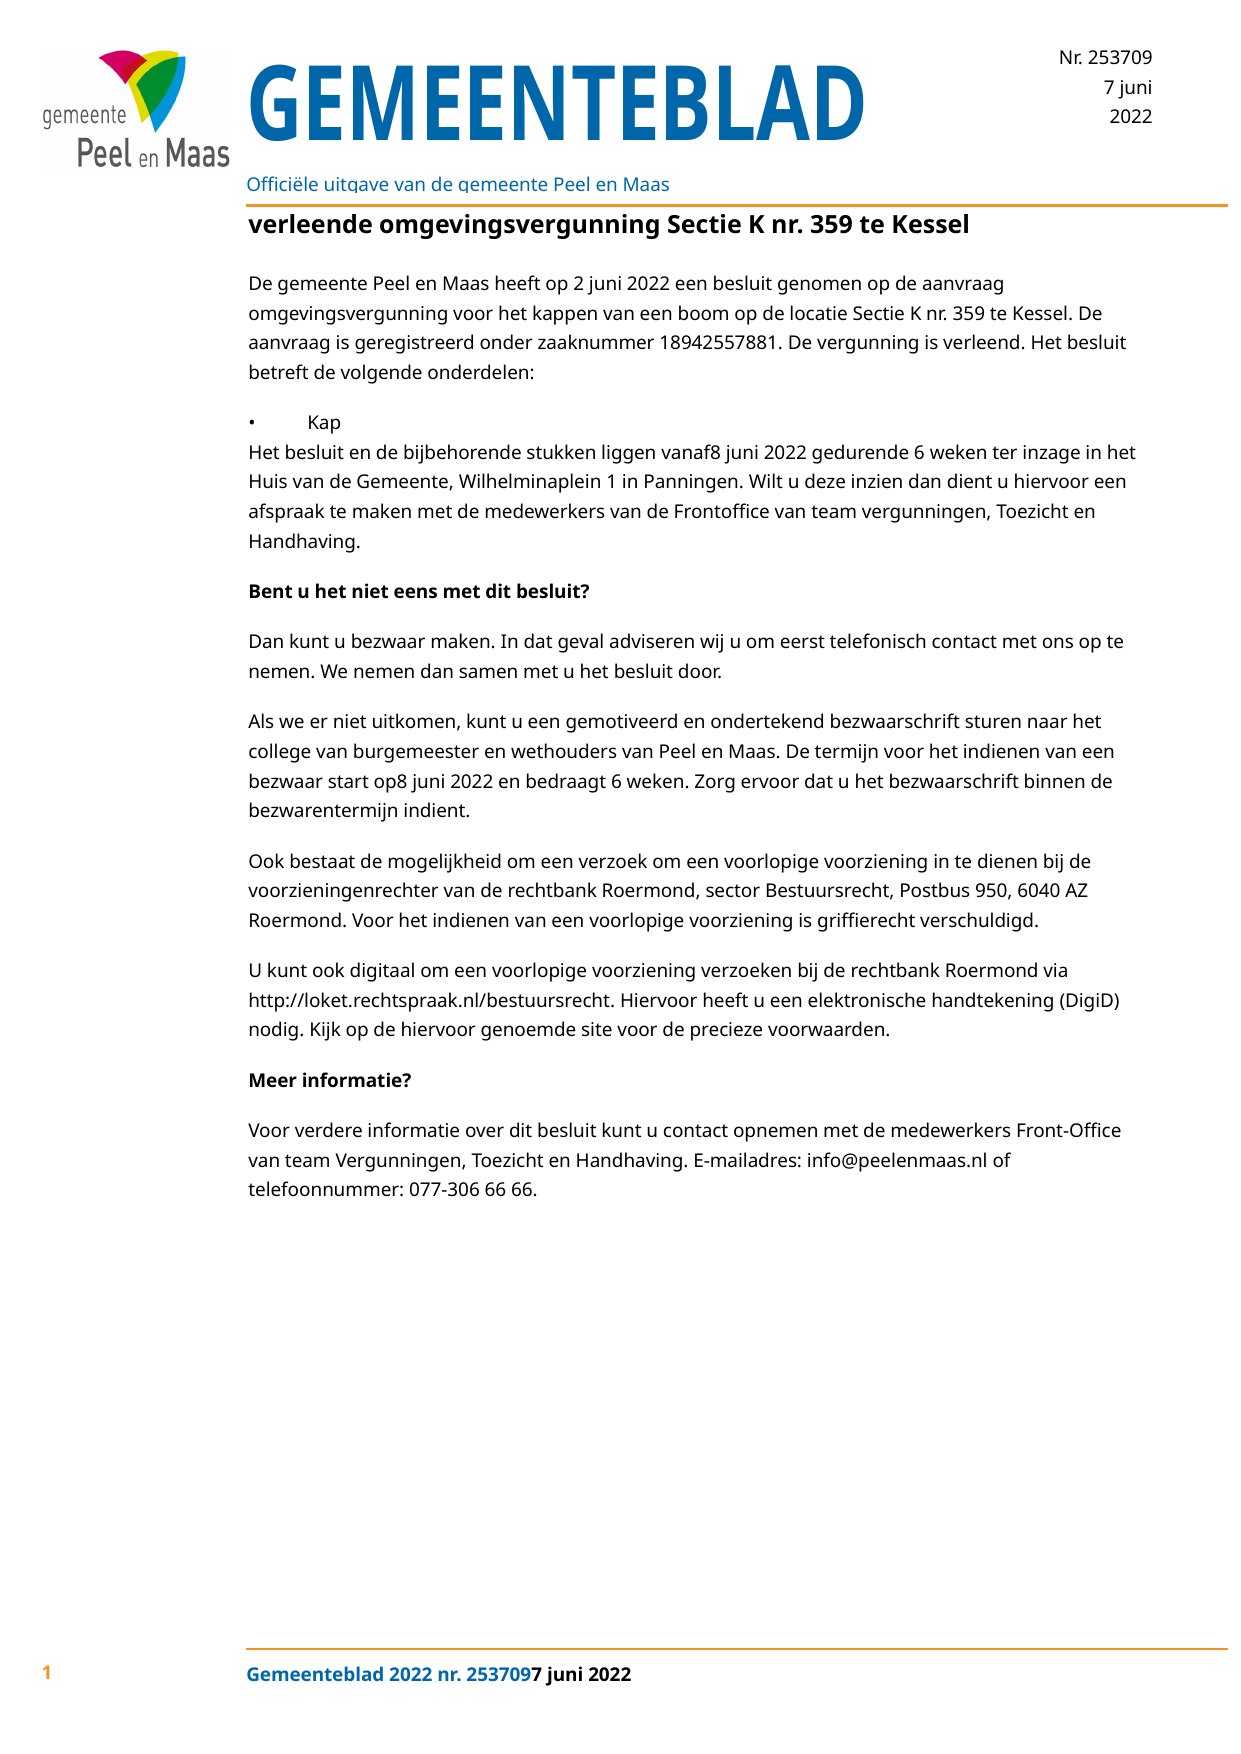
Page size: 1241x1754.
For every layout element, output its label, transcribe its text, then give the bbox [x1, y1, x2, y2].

text Meer informatie? [248, 1067, 1152, 1093]
text Bent u het niet eens met dit besluit? [248, 578, 1152, 604]
text Ook bestaat de mogelijkheid om een verzoek om een voorlopige voorziening in te dienen bij de voorzieningenrechter van de rechtbank Roermond, sector Bestuursrecht, Postbus 950, 6040 AZ Roermond. Voor het indienen van een voorlopige voorziening is griffierecht verschuldigd. [248, 848, 1152, 933]
text Voor verdere informatie over dit besluit kunt u contact opnemen met de medewerkers Front-Office van team Vergunningen, Toezicht en Handhaving. E-mailadres: info@peelenmaas.nl of telefoonnummer: 077-306 66 66. [248, 1117, 1152, 1202]
text Het besluit en de bijbehorende stukken liggen vanaf8 juni 2022 gedurende 6 weken ter inzage in het Huis van de Gemeente, Wilhelminaplein 1 in Panningen. Wilt u deze inzien dan dient u hiervoor een afspraak te maken met de medewerkers van de Frontoffice van team vergunningen, Toezicht en Handhaving. [248, 439, 1152, 553]
text De gemeente Peel en Maas heeft op 2 juni 2022 een besluit genomen op de aanvraag omgevingsvergunning voor het kappen van een boom op de locatie Sectie K nr. 359 te Kessel. De aanvraag is geregistreerd onder zaaknummer 18942557881. De vergunning is verleend. Het besluit betreft de volgende onderdelen: [248, 270, 1152, 385]
text Dan kunt u bezwaar maken. In dat geval adviseren wij u om eerst telefonisch contact met ons op te nemen. We nemen dan samen met u het besluit door. [248, 629, 1152, 684]
list Kap [248, 409, 1152, 435]
picture [41, 47, 231, 172]
text Als we er niet uitkomen, kunt u een gemotiveerd en ondertekend bezwaarschrift sturen naar het college van burgemeester en wethouders van Peel en Maas. De termijn voor het indienen van een bezwaar start op8 juni 2022 en bedraagt 6 weken. Zorg ervoor dat u het bezwaarschrift binnen de bezwarentermijn indient. [248, 709, 1152, 823]
text U kunt ook digitaal om een voorlopige voorziening verzoeken bij de rechtbank Roermond via http://loket.rechtspraak.nl/bestuursrecht. Hiervoor heeft u een elektronische handtekening (DigiD) nodig. Kijk op de hiervoor genoemde site voor de precieze voorwaarden. [248, 957, 1152, 1042]
text verleende omgevingsvergunning Sectie K nr. 359 te Kessel [248, 207, 1152, 241]
